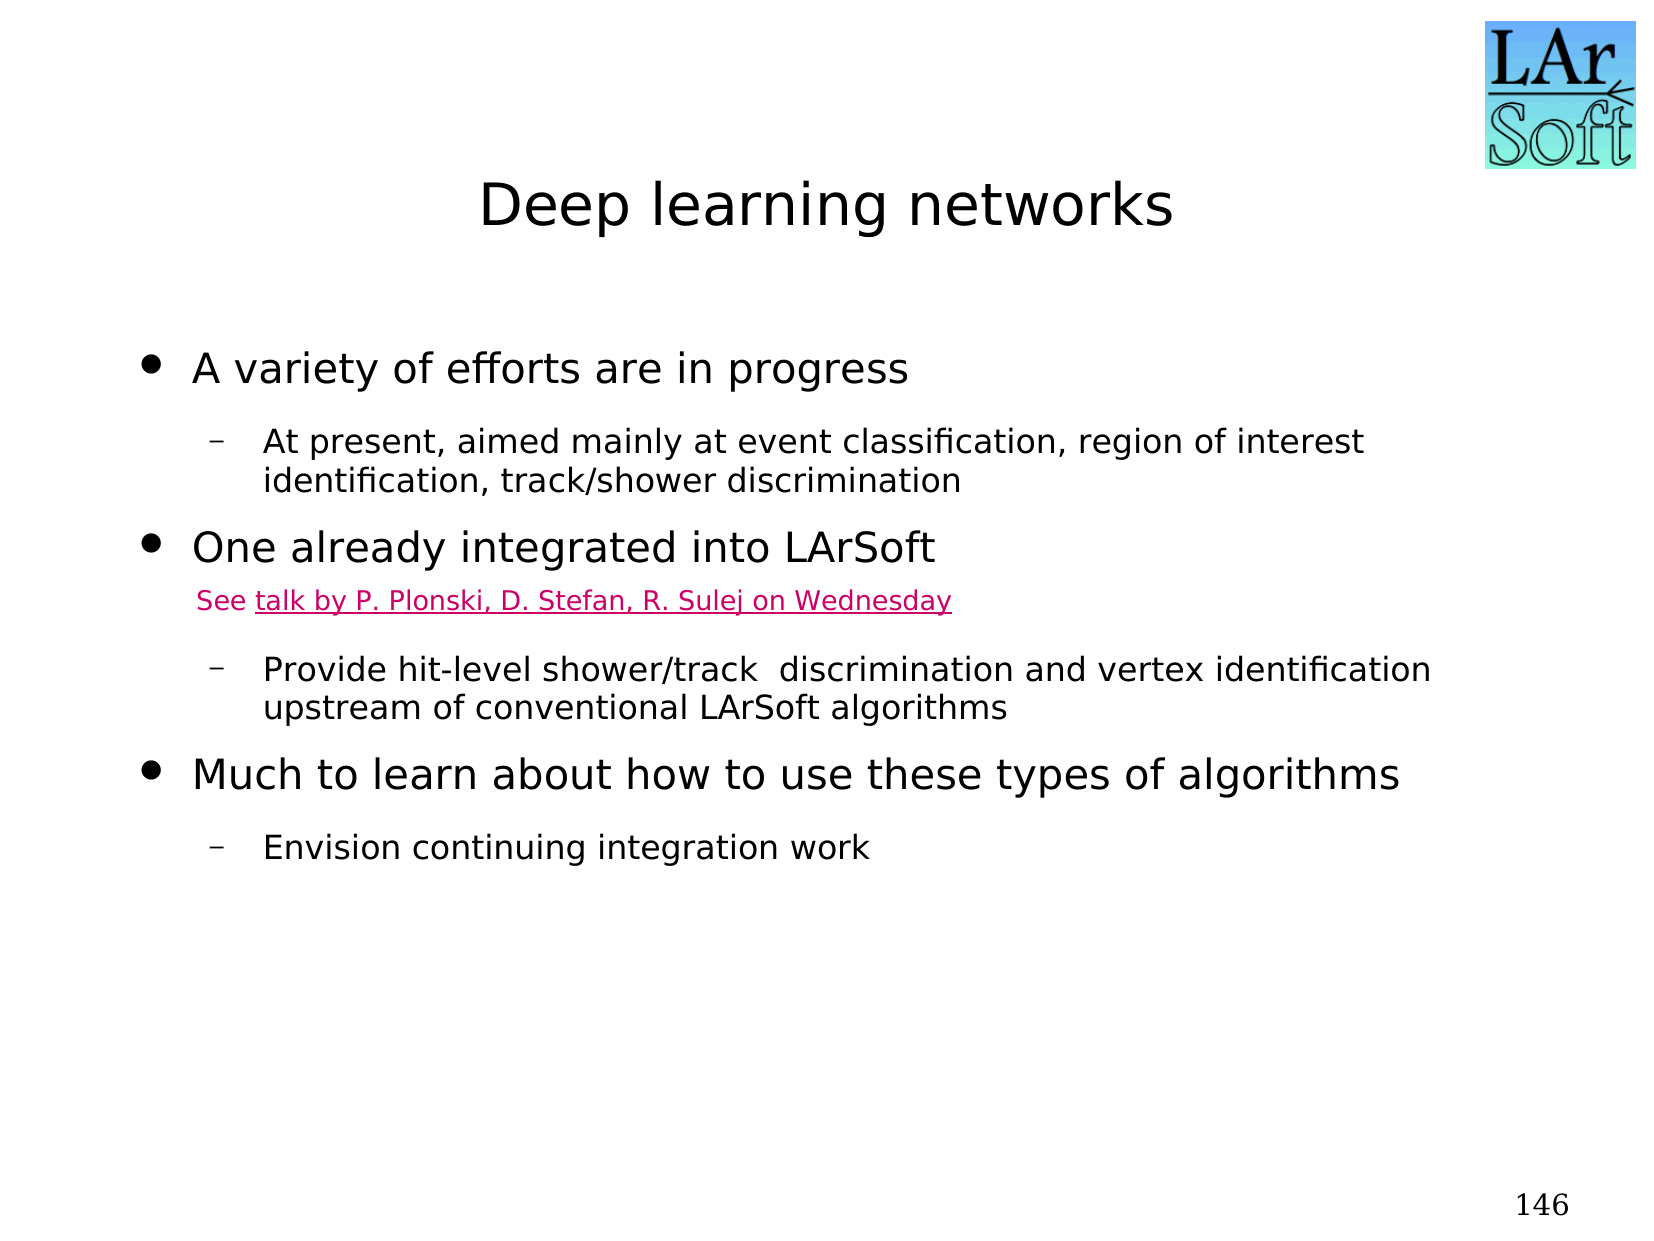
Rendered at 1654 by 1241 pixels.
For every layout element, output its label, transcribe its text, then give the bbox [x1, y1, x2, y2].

picture [1485, 21, 1636, 169]
title Deep learning networks [121, 102, 1533, 310]
list A variety of efforts are in progress At present, aimed mainly at event classification, region of interest identification, track/shower discrimination One already integrated into LArSoft See talk by P. Plonski, D. Stefan, R. Sulej on Wednesday Provide hit-level shower/track discrimination and vertex identification upstream of conventional LArSoft algorithms Much to learn about how to use these types of algorithms Envision continuing integration work [121, 344, 1533, 1126]
